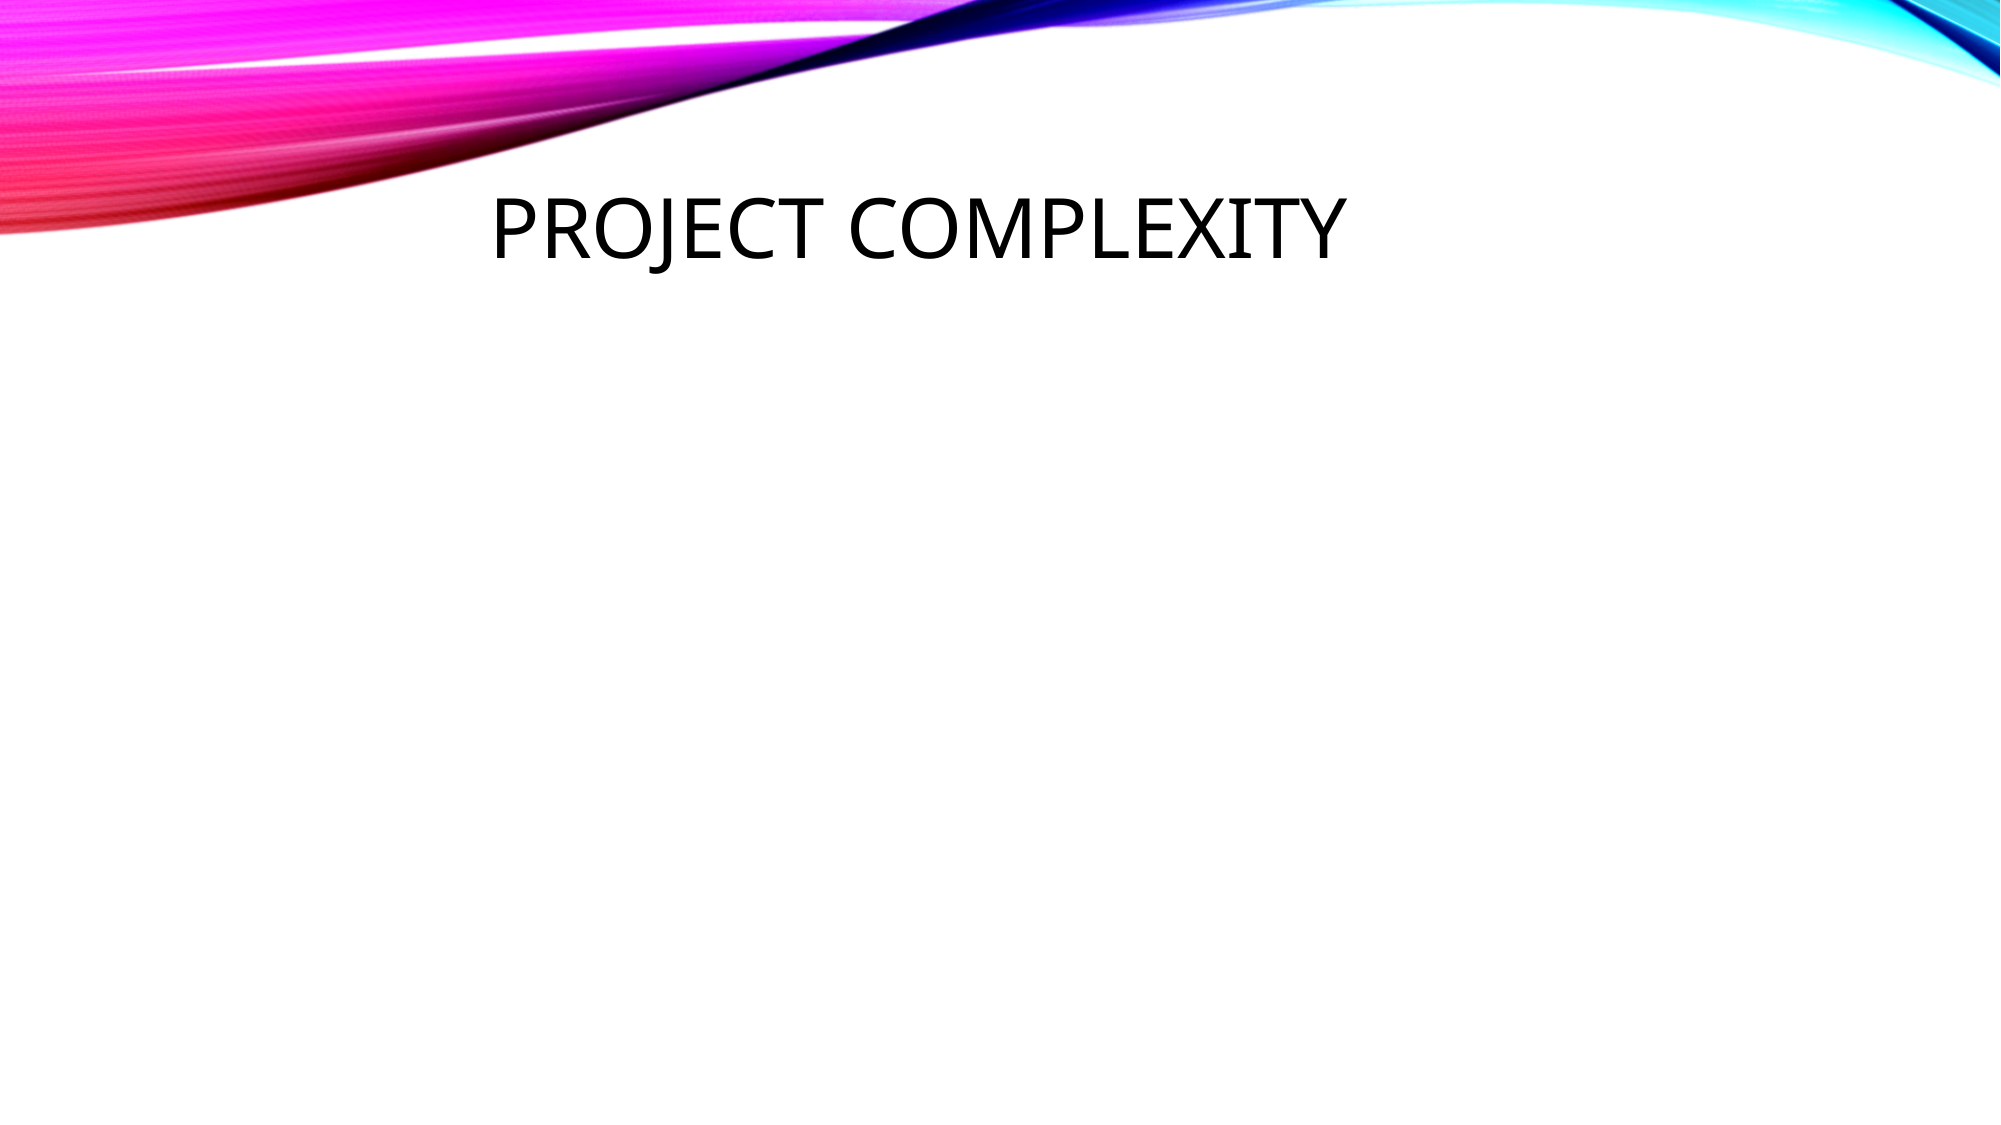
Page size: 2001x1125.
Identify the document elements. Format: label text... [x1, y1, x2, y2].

title Project Complexity [474, 125, 1888, 338]
